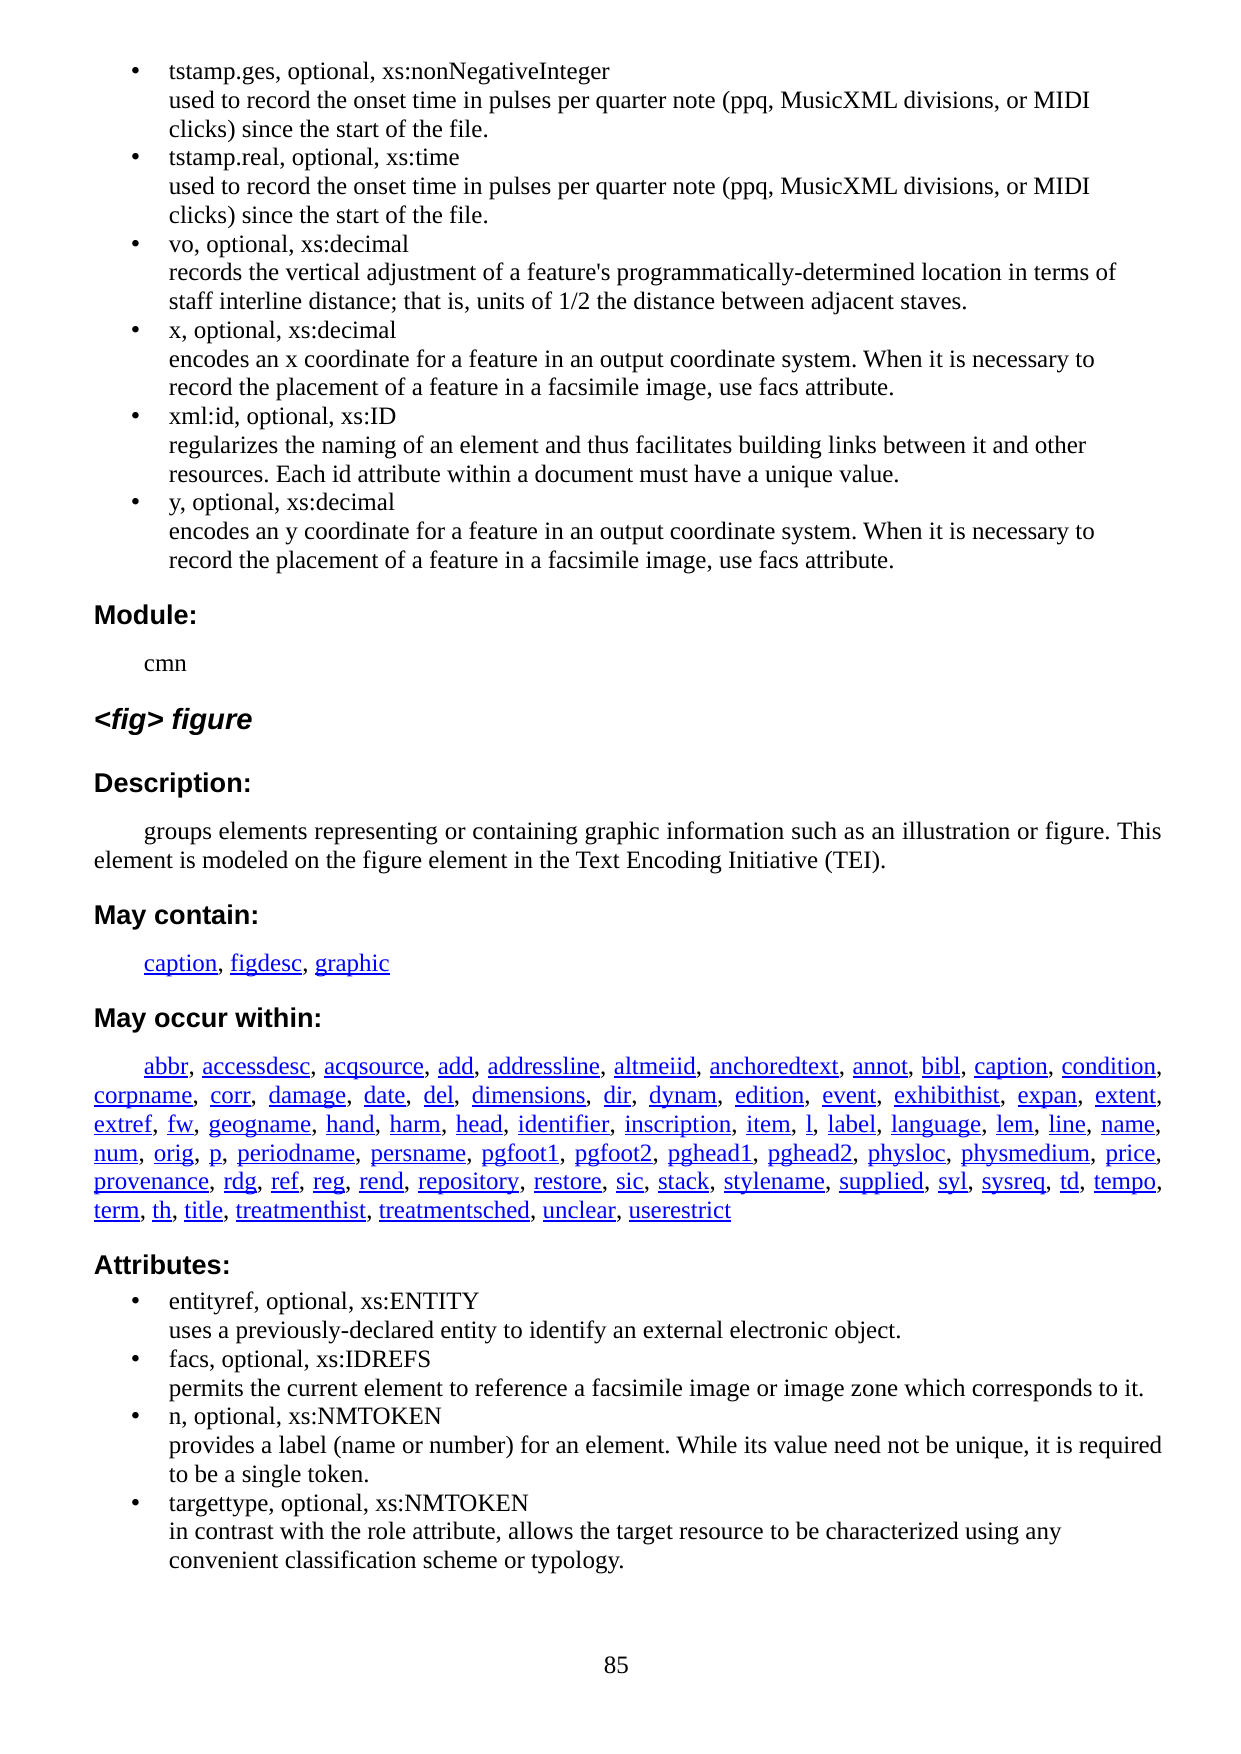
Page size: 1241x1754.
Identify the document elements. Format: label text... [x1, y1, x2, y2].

list tstamp.real, optional, xs:time used to record the onset time in pulses per quarter note (ppq, MusicXML divisions, or MIDI clicks) since the start of the file. [131, 142, 1162, 229]
list targettype, optional, xs:NMTOKEN in contrast with the role attribute, allows the target resource to be characterized using any convenient classification scheme or typology. [131, 1488, 1162, 1574]
list y, optional, xs:decimal encodes an y coordinate for a feature in an output coordinate system. When it is necessary to record the placement of a feature in a facsimile image, use facs attribute. [131, 487, 1162, 574]
subtitle Attributes: [94, 1249, 1162, 1280]
list n, optional, xs:NMTOKEN provides a label (name or number) for an element. While its value need not be unique, it is required to be a single token. [131, 1401, 1162, 1488]
subtitle Description: [94, 767, 1162, 798]
subtitle <fig> figure [94, 702, 1162, 736]
list entityref, optional, xs:ENTITY uses a previously-declared entity to identify an external electronic object. [131, 1286, 1162, 1344]
text caption, figdesc, graphic [94, 948, 1162, 977]
subtitle May occur within: [94, 1002, 1162, 1033]
list xml:id, optional, xs:ID regularizes the naming of an element and thus facilitates building links between it and other resources. Each id attribute within a document must have a unique value. [131, 401, 1162, 487]
text groups elements representing or containing graphic information such as an illustration or figure. This element is modeled on the figure element in the Text Encoding Initiative (TEI). [94, 816, 1162, 874]
text cmn [94, 648, 1162, 677]
subtitle May contain: [94, 899, 1162, 930]
list x, optional, xs:decimal encodes an x coordinate for a feature in an output coordinate system. When it is necessary to record the placement of a feature in a facsimile image, use facs attribute. [131, 315, 1162, 401]
text abbr, accessdesc, acqsource, add, addressline, altmeiid, anchoredtext, annot, bibl, caption, condition, corpname, corr, damage, date, del, dimensions, dir, dynam, edition, event, exhibithist, expan, extent, extref, fw, geogname, hand, harm, head, identifier, inscription, item, l, label, language, lem, line, name, num, orig, p, periodname, persname, pgfoot1, pgfoot2, pghead1, pghead2, physloc, physmedium, price, provenance, rdg, ref, reg, rend, repository, restore, sic, stack, stylename, supplied, syl, sysreq, td, tempo, term, th, title, treatmenthist, treatmentsched, unclear, userestrict [94, 1051, 1162, 1224]
list vo, optional, xs:decimal records the vertical adjustment of a feature's programmatically-determined location in terms of staff interline distance; that is, units of 1/2 the distance between adjacent staves. [131, 229, 1162, 315]
list facs, optional, xs:IDREFS permits the current element to reference a facsimile image or image zone which corresponds to it. [131, 1344, 1162, 1401]
subtitle Module: [94, 599, 1162, 630]
list tstamp.ges, optional, xs:nonNegativeInteger used to record the onset time in pulses per quarter note (ppq, MusicXML divisions, or MIDI clicks) since the start of the file. [131, 56, 1162, 142]
